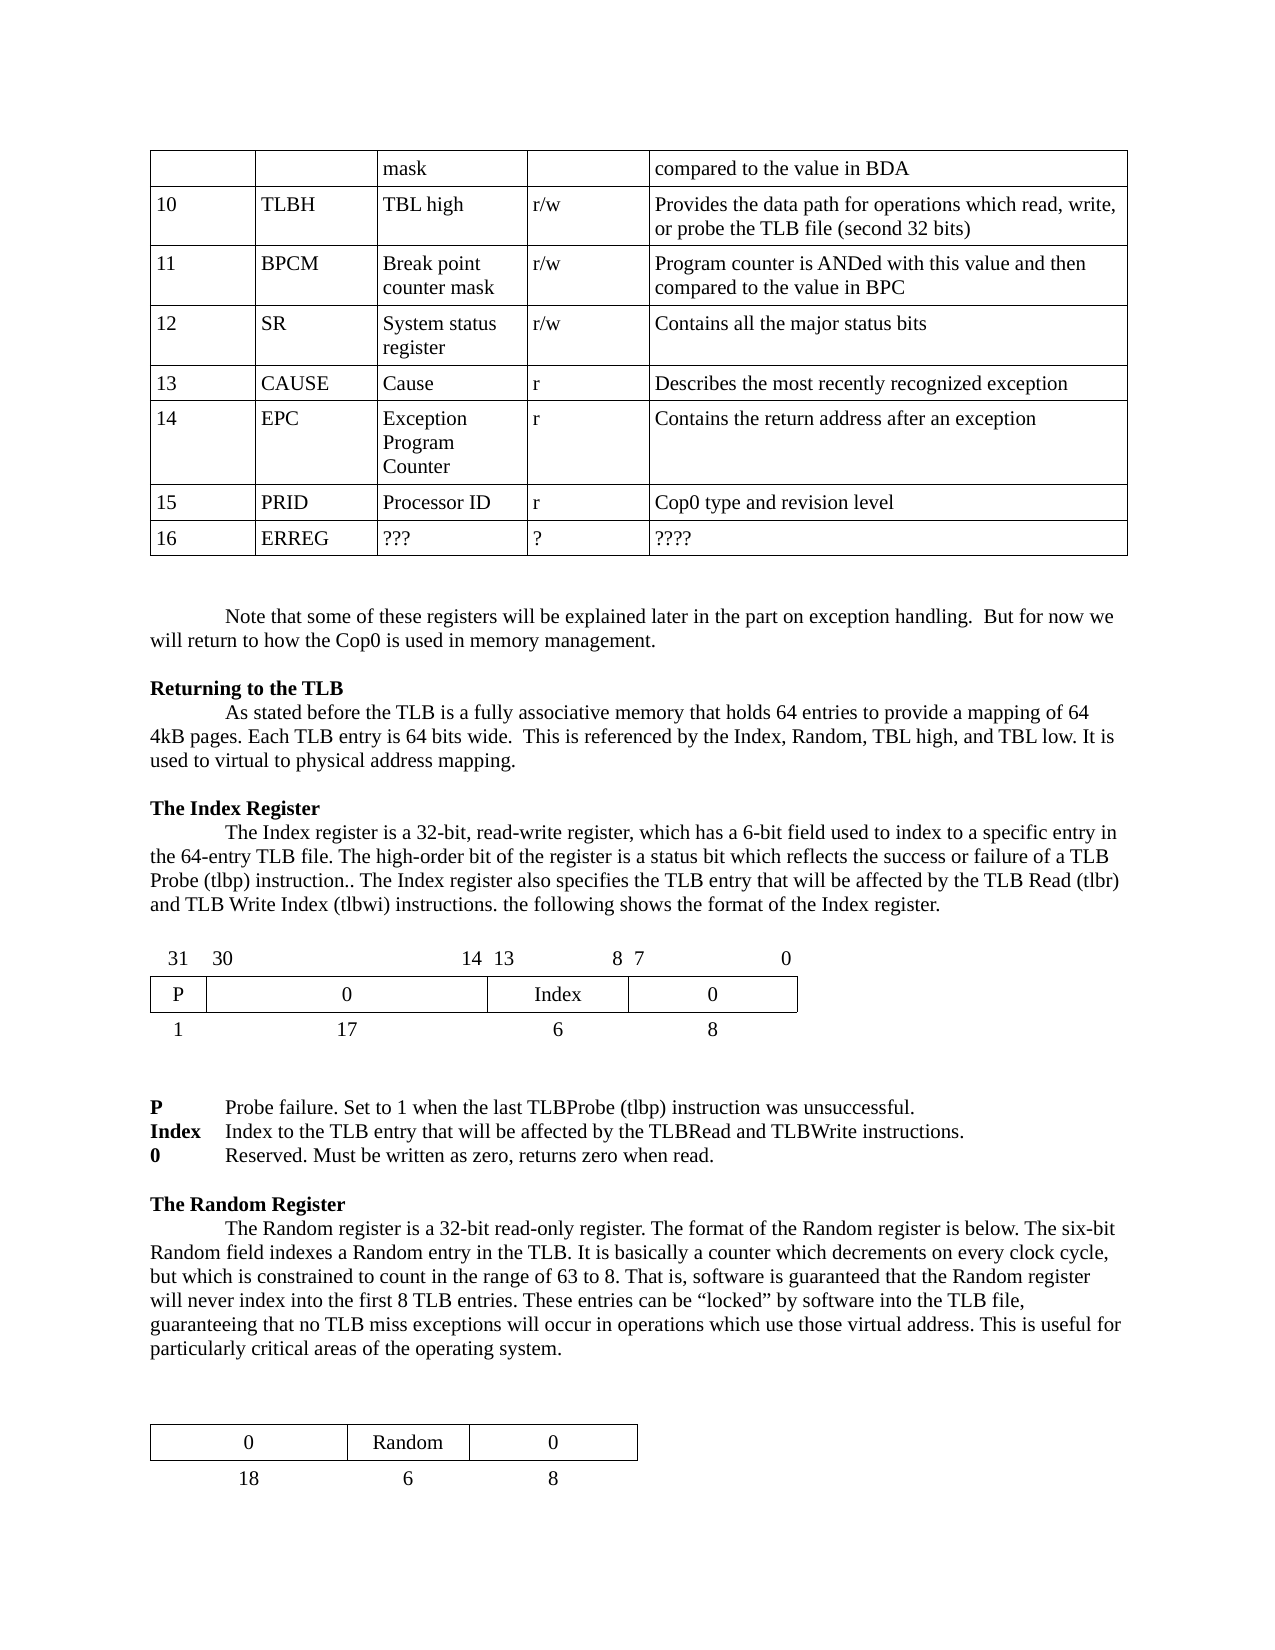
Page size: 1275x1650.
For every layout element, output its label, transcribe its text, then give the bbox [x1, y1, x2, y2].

text P Probe failure. Set to 1 when the last TLBProbe (tlbp) instruction was unsuccessful. [150, 1095, 1125, 1119]
table_cell EPC [256, 401, 377, 484]
table_header 0 [713, 940, 797, 976]
table_cell r/w [528, 306, 649, 365]
table_cell ERREG [256, 521, 377, 555]
table_cell r [528, 485, 649, 520]
table_cell 11 [151, 246, 255, 305]
subtitle The Random Register [150, 1192, 1125, 1216]
text Note that some of these registers will be explained later in the part on exception handling. But for now we will return to how the Cop0 is used in memory management. [150, 603, 1125, 652]
table_cell mask [378, 151, 527, 186]
table_cell compared to the value in BDA [650, 151, 1127, 186]
subtitle The Index Register [150, 796, 1125, 820]
table_cell 1 [150, 1013, 206, 1047]
text Index Index to the TLB entry that will be affected by the TLBRead and TLBWrite instructions. [150, 1119, 1125, 1143]
table_cell r [528, 401, 649, 484]
table_cell 6 [347, 1461, 469, 1496]
table_cell Cause [378, 366, 527, 400]
table_cell 0 [470, 1425, 637, 1460]
table_cell BPCM [256, 246, 377, 305]
table_cell Random [348, 1425, 469, 1460]
text As stated before the TLB is a fully associative memory that holds 64 entries to provide a mapping of 64 4kB pages. Each TLB entry is 64 bits wide. This is referenced by the Index, Random, TBL high, and TBL low. It is used to virtual to physical address mapping. [150, 700, 1125, 772]
table_cell Contains all the major status bits [650, 306, 1127, 365]
table_cell 16 [151, 521, 255, 555]
table_cell TBL high [378, 187, 527, 245]
table_header 13 [488, 940, 558, 976]
table_cell 14 [151, 401, 255, 484]
table_cell ? [528, 521, 649, 555]
table_cell 8 [469, 1461, 637, 1496]
table_cell 15 [151, 485, 255, 520]
table_cell [256, 151, 377, 186]
table_cell [528, 151, 649, 186]
table_cell Index [488, 977, 628, 1012]
table_cell CAUSE [256, 366, 377, 400]
table_cell Contains the return address after an exception [650, 401, 1127, 484]
table_header 14 [347, 940, 487, 976]
table_cell 8 [628, 1013, 797, 1047]
table_cell SR [256, 306, 377, 365]
table_cell Break point counter mask [378, 246, 527, 305]
table_cell Processor ID [378, 485, 527, 520]
table_header 30 [206, 940, 347, 976]
table_header [469, 1384, 637, 1424]
text 0 Reserved. Must be written as zero, returns zero when read. [150, 1143, 1125, 1167]
table_header 8 [558, 940, 628, 976]
table_cell Provides the data path for operations which read, write, or probe the TLB file (second 32 bits) [650, 187, 1127, 245]
table_cell PRID [256, 485, 377, 520]
table_cell r [528, 366, 649, 400]
subtitle Returning to the TLB [150, 676, 1125, 700]
table_cell r/w [528, 246, 649, 305]
table_header 31 [150, 940, 206, 976]
table_cell Describes the most recently recognized exception [650, 366, 1127, 400]
table_cell 12 [151, 306, 255, 365]
table_cell ???? [650, 521, 1127, 555]
table_header [150, 1384, 347, 1424]
table_cell Exception Program Counter [378, 401, 527, 484]
table_header [347, 1384, 469, 1424]
table_cell TLBH [256, 187, 377, 245]
table_cell 18 [150, 1461, 347, 1496]
table_cell 10 [151, 187, 255, 245]
table_header 7 [628, 940, 712, 976]
table_cell 17 [206, 1013, 487, 1047]
text The Index register is a 32-bit, read-write register, which has a 6-bit field used to index to a specific entry in the 64-entry TLB file. The high-order bit of the register is a status bit which reflects the success or failure of a TLB Probe (tlbp) instruction.. The Index register also specifies the TLB entry that will be affected by the TLB Read (tlbr) and TLB Write Index (tlbwi) instructions. the following shows the format of the Index register. [150, 820, 1125, 916]
table_cell System status register [378, 306, 527, 365]
table_cell ??? [378, 521, 527, 555]
table_cell Cop0 type and revision level [650, 485, 1127, 520]
table_cell 0 [151, 1425, 347, 1460]
table_cell r/w [528, 187, 649, 245]
table_cell 0 [629, 977, 797, 1012]
table_cell 6 [488, 1013, 628, 1047]
table_cell [151, 151, 255, 186]
table_cell 0 [207, 977, 487, 1012]
table_cell Program counter is ANDed with this value and then compared to the value in BPC [650, 246, 1127, 305]
text The Random register is a 32-bit read-only register. The format of the Random register is below. The six-bit Random field indexes a Random entry in the TLB. It is basically a counter which decrements on every clock cycle, but which is constrained to count in the range of 63 to 8. That is, software is guaranteed that the Random register will never index into the first 8 TLB entries. These entries can be “locked” by software into the TLB file, guaranteeing that no TLB miss exceptions will occur in operations which use those virtual address. This is useful for particularly critical areas of the operating system. [150, 1216, 1125, 1360]
table_cell P [151, 977, 206, 1012]
table_cell 13 [151, 366, 255, 400]
